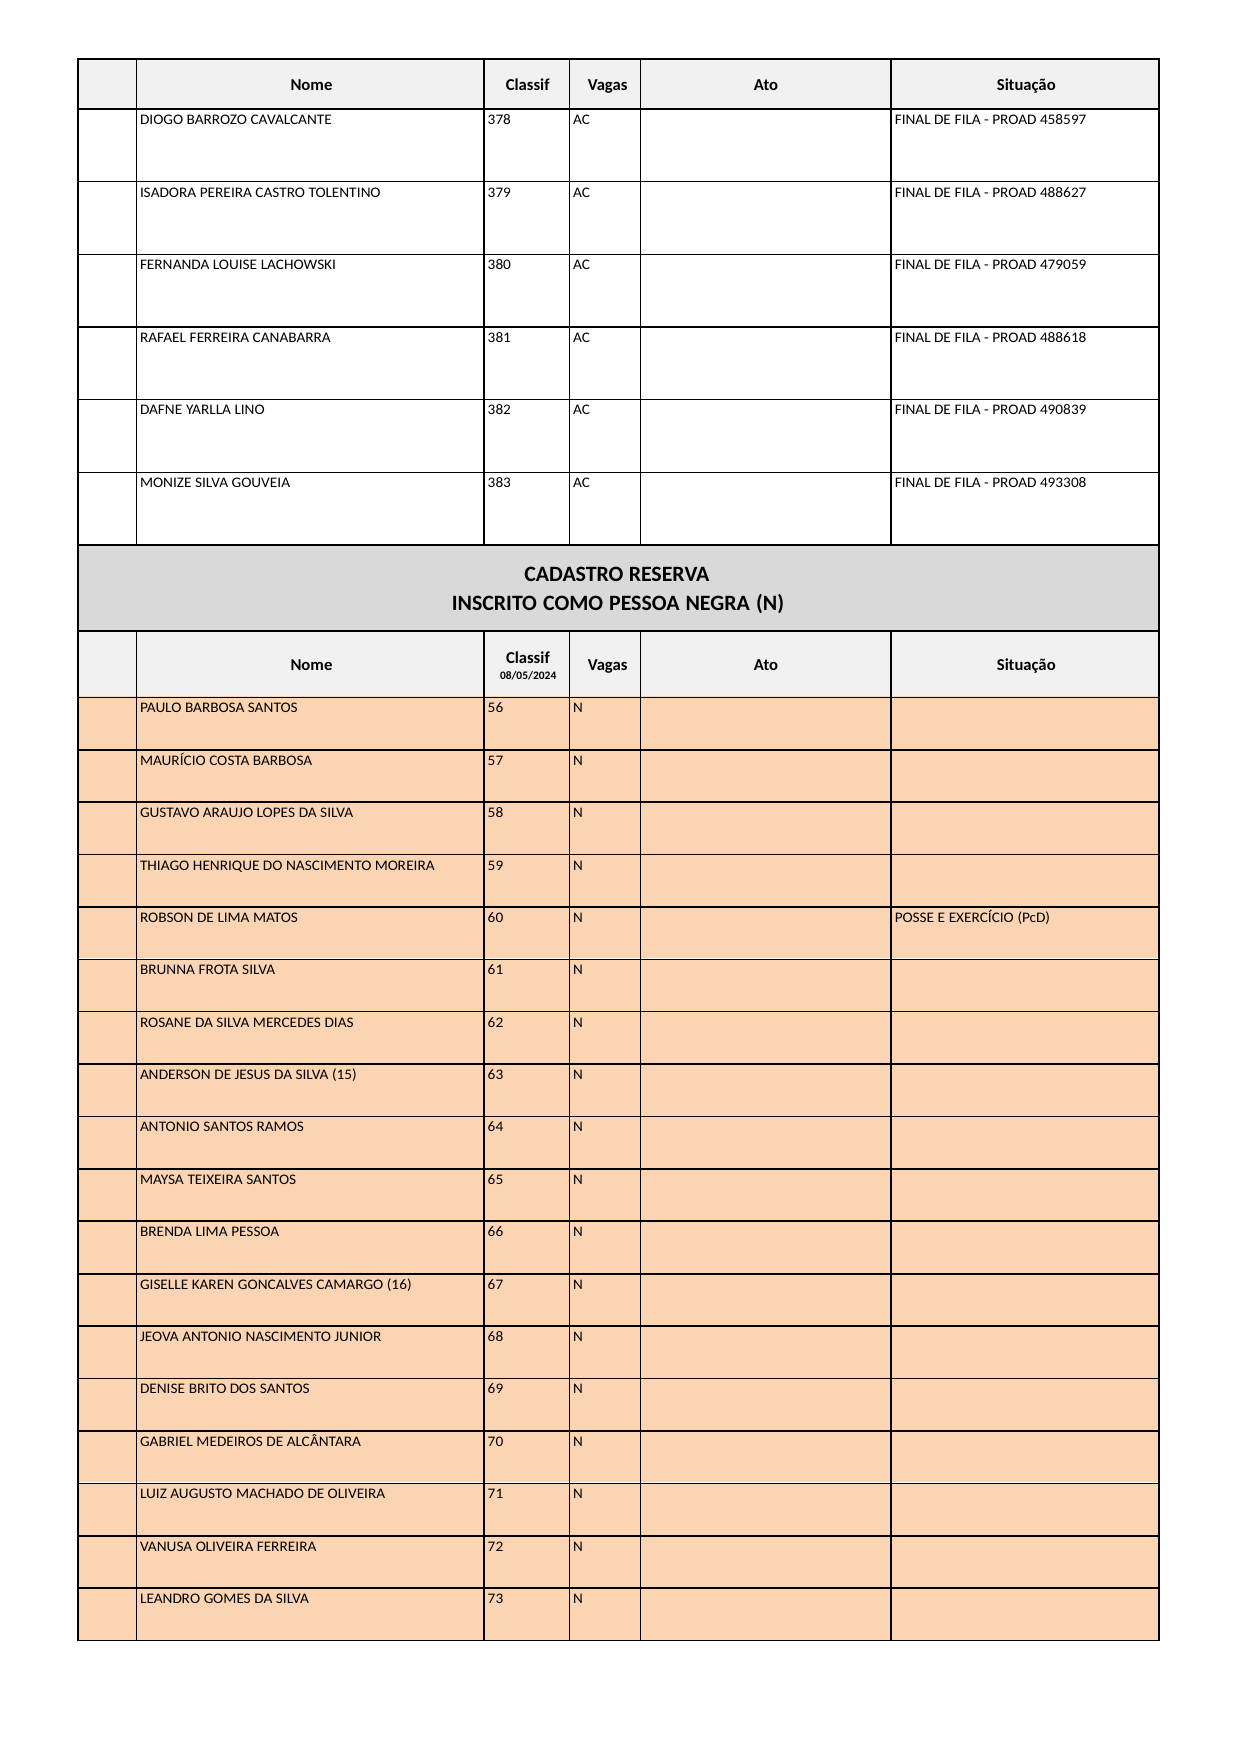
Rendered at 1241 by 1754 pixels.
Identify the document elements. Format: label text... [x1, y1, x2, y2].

table_cell [892, 803, 1158, 854]
table_cell N [570, 1589, 640, 1640]
table_cell [641, 1589, 890, 1640]
table_cell [79, 1012, 136, 1063]
table_cell [892, 1065, 1158, 1116]
table_cell [79, 328, 136, 399]
table_cell THIAGO HENRIQUE DO NASCIMENTO MOREIRA [137, 855, 483, 906]
table_cell [892, 1117, 1158, 1168]
table_cell [892, 1012, 1158, 1063]
table_cell FINAL DE FILA - PROAD 458597 [892, 110, 1158, 181]
table_cell [892, 751, 1158, 801]
table_cell ANTONIO SANTOS RAMOS [137, 1117, 483, 1168]
table_cell 379 [485, 182, 569, 253]
table_header Ato [641, 60, 890, 108]
table_cell N [570, 1275, 640, 1325]
table_cell [79, 110, 136, 181]
table_cell ROSANE DA SILVA MERCEDES DIAS [137, 1012, 483, 1063]
table_cell RAFAEL FERREIRA CANABARRA [137, 328, 483, 399]
table_cell 68 [485, 1327, 569, 1378]
table_cell N [570, 1432, 640, 1482]
table_cell ISADORA PEREIRA CASTRO TOLENTINO [137, 182, 483, 253]
table_cell [892, 1379, 1158, 1430]
table_cell AC [570, 255, 640, 326]
table_cell [641, 255, 890, 326]
table_cell [641, 1012, 890, 1063]
table_cell 381 [485, 328, 569, 399]
table_cell N [570, 908, 640, 958]
table_header Vagas [570, 60, 640, 108]
table_cell 64 [485, 1117, 569, 1168]
table_cell 72 [485, 1537, 569, 1587]
table_cell 66 [485, 1222, 569, 1273]
table_cell 383 [485, 473, 569, 544]
table_cell AC [570, 328, 640, 399]
table_cell [892, 698, 1158, 749]
table_cell 60 [485, 908, 569, 958]
table_cell [79, 255, 136, 326]
table_cell 61 [485, 960, 569, 1011]
table_cell N [570, 1117, 640, 1168]
table_cell FINAL DE FILA - PROAD 488627 [892, 182, 1158, 253]
table_cell VANUSA OLIVEIRA FERREIRA [137, 1537, 483, 1587]
table_cell [79, 1484, 136, 1535]
table_cell [79, 473, 136, 544]
table_cell DIOGO BARROZO CAVALCANTE [137, 110, 483, 181]
table_cell N [570, 855, 640, 906]
table_cell [892, 1432, 1158, 1482]
table_cell 65 [485, 1170, 569, 1220]
table_cell FINAL DE FILA - PROAD 493308 [892, 473, 1158, 544]
table_cell [641, 698, 890, 749]
table_cell LEANDRO GOMES DA SILVA [137, 1589, 483, 1640]
table_cell 71 [485, 1484, 569, 1535]
table_cell [892, 855, 1158, 906]
table_cell N [570, 1327, 640, 1378]
table_cell N [570, 960, 640, 1011]
table_cell ANDERSON DE JESUS DA SILVA (15) [137, 1065, 483, 1116]
table_cell AC [570, 182, 640, 253]
table_cell [892, 1222, 1158, 1273]
table_cell 73 [485, 1589, 569, 1640]
table_cell 378 [485, 110, 569, 181]
table_cell 59 [485, 855, 569, 906]
table_cell 69 [485, 1379, 569, 1430]
table_cell MONIZE SILVA GOUVEIA [137, 473, 483, 544]
table_header Situação [892, 60, 1158, 108]
table_cell [641, 1537, 890, 1587]
table_cell [79, 1222, 136, 1273]
table_cell [892, 1589, 1158, 1640]
table_cell LUIZ AUGUSTO MACHADO DE OLIVEIRA [137, 1484, 483, 1535]
table_cell N [570, 1379, 640, 1430]
table_cell Nome [137, 632, 483, 696]
table_cell N [570, 803, 640, 854]
table_cell GABRIEL MEDEIROS DE ALCÂNTARA [137, 1432, 483, 1482]
table_cell [79, 751, 136, 801]
table_cell 382 [485, 400, 569, 471]
table_cell AC [570, 110, 640, 181]
table_cell [641, 803, 890, 854]
table_cell [79, 1117, 136, 1168]
table_cell [79, 960, 136, 1011]
table_cell [79, 1170, 136, 1220]
table_cell [79, 908, 136, 958]
table_cell [641, 751, 890, 801]
table_cell [641, 1327, 890, 1378]
table_cell [79, 1432, 136, 1482]
table_cell AC [570, 400, 640, 471]
table_cell BRUNNA FROTA SILVA [137, 960, 483, 1011]
table_cell JEOVA ANTONIO NASCIMENTO JUNIOR [137, 1327, 483, 1378]
table_header [79, 60, 136, 108]
table_cell [79, 855, 136, 906]
table_cell FERNANDA LOUISE LACHOWSKI [137, 255, 483, 326]
table_cell [79, 1537, 136, 1587]
table_cell [79, 1589, 136, 1640]
table_cell [641, 328, 890, 399]
table_cell Vagas [570, 632, 640, 696]
table_cell [641, 1484, 890, 1535]
table_cell [79, 803, 136, 854]
table_cell [641, 400, 890, 471]
table_cell [79, 632, 136, 696]
table_cell [892, 1275, 1158, 1325]
table_cell 57 [485, 751, 569, 801]
table_cell [79, 1275, 136, 1325]
table_cell MAURÍCIO COSTA BARBOSA [137, 751, 483, 801]
table_cell 67 [485, 1275, 569, 1325]
table_cell DENISE BRITO DOS SANTOS [137, 1379, 483, 1430]
table_cell FINAL DE FILA - PROAD 479059 [892, 255, 1158, 326]
table_cell N [570, 1484, 640, 1535]
table_cell FINAL DE FILA - PROAD 490839 [892, 400, 1158, 471]
table_cell 56 [485, 698, 569, 749]
table_cell Ato [641, 632, 890, 696]
table_cell N [570, 1012, 640, 1063]
table_cell [892, 1484, 1158, 1535]
table_cell N [570, 1170, 640, 1220]
table_cell [79, 182, 136, 253]
table_cell [641, 908, 890, 958]
table_cell [641, 1065, 890, 1116]
table_cell 380 [485, 255, 569, 326]
table_cell [79, 1379, 136, 1430]
table_cell [641, 1222, 890, 1273]
table_cell FINAL DE FILA - PROAD 488618 [892, 328, 1158, 399]
table_cell 62 [485, 1012, 569, 1063]
table_cell N [570, 1537, 640, 1587]
table_cell 70 [485, 1432, 569, 1482]
table_cell [79, 400, 136, 471]
table_cell ROBSON DE LIMA MATOS [137, 908, 483, 958]
table_cell [641, 960, 890, 1011]
table_cell Situação [892, 632, 1158, 696]
table_cell [79, 1327, 136, 1378]
table_cell [641, 110, 890, 181]
table_cell [641, 1275, 890, 1325]
table_cell PAULO BARBOSA SANTOS [137, 698, 483, 749]
table_cell [79, 1065, 136, 1116]
table_cell DAFNE YARLLA LINO [137, 400, 483, 471]
table_cell [641, 1379, 890, 1430]
table_cell Classif 08/05/2024 [485, 632, 569, 696]
table_cell [892, 1170, 1158, 1220]
table_cell [79, 698, 136, 749]
table_cell N [570, 698, 640, 749]
table_cell N [570, 1065, 640, 1116]
table_cell 63 [485, 1065, 569, 1116]
table_cell GISELLE KAREN GONCALVES CAMARGO (16) [137, 1275, 483, 1325]
table_cell 58 [485, 803, 569, 854]
table_cell N [570, 751, 640, 801]
table_cell [641, 855, 890, 906]
table_header Nome [137, 60, 483, 108]
table_cell [641, 473, 890, 544]
table_header Classif [485, 60, 569, 108]
table_cell GUSTAVO ARAUJO LOPES DA SILVA [137, 803, 483, 854]
table_cell AC [570, 473, 640, 544]
table_cell MAYSA TEIXEIRA SANTOS [137, 1170, 483, 1220]
table_cell [641, 182, 890, 253]
table_cell [892, 1537, 1158, 1587]
table_cell [892, 1327, 1158, 1378]
table_cell N [570, 1222, 640, 1273]
table_cell POSSE E EXERCÍCIO (PcD) [892, 908, 1158, 958]
table_cell [641, 1170, 890, 1220]
table_cell [641, 1432, 890, 1482]
table_cell CADASTRO RESERVA INSCRITO COMO PESSOA NEGRA (N) [79, 546, 1158, 630]
table_cell BRENDA LIMA PESSOA [137, 1222, 483, 1273]
table_cell [892, 960, 1158, 1011]
